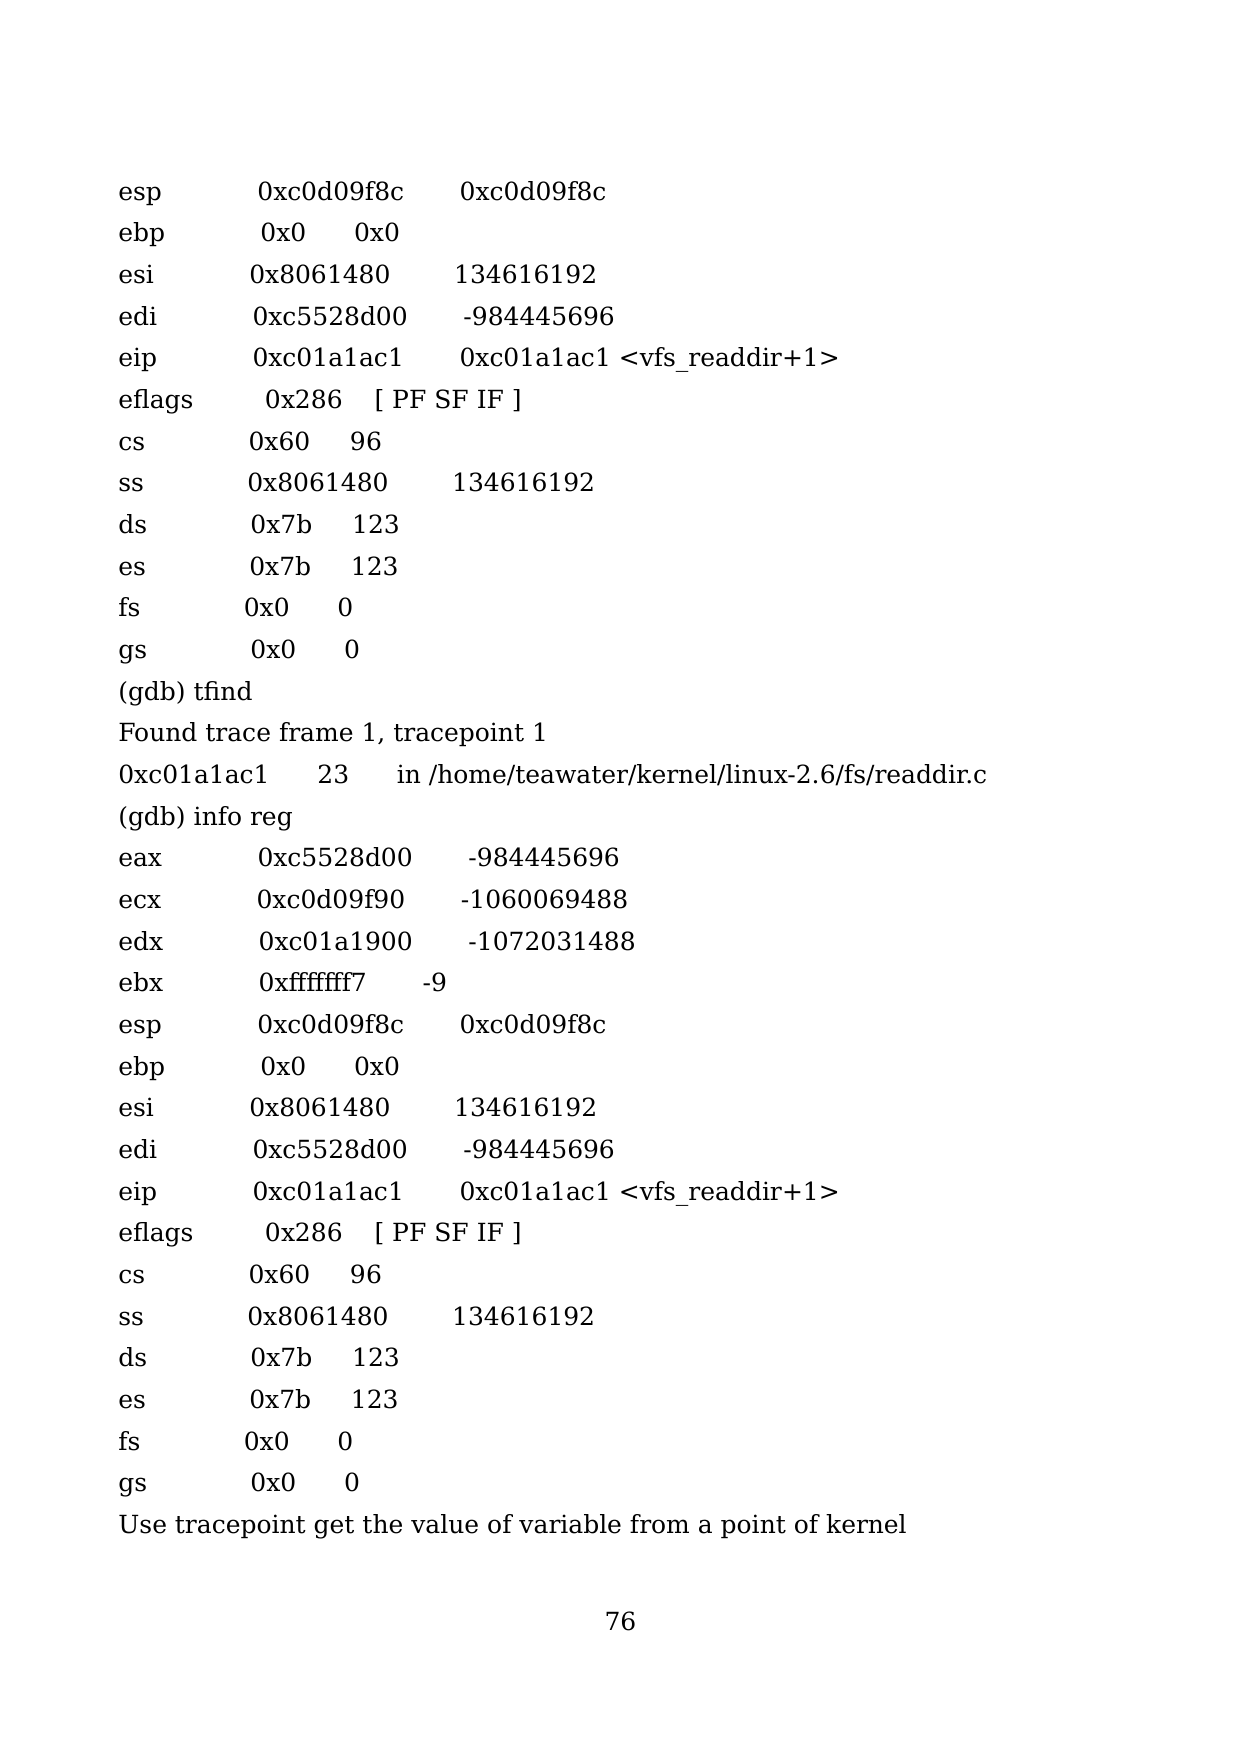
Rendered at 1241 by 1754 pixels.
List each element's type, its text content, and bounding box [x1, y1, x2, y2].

text cs 0x60 96 [118, 1260, 1122, 1289]
text esp 0xc0d09f8c 0xc0d09f8c [118, 1010, 1122, 1039]
text ebx 0xfffffff7 -9 [118, 968, 1122, 998]
text esi 0x8061480 134616192 [118, 260, 1122, 289]
text ecx 0xc0d09f90 -1060069488 [118, 885, 1122, 914]
text ds 0x7b 123 [118, 1343, 1122, 1373]
text esp 0xc0d09f8c 0xc0d09f8c [118, 177, 1122, 206]
text eflags 0x286 [ PF SF IF ] [118, 1218, 1122, 1248]
text ds 0x7b 123 [118, 510, 1122, 539]
text gs 0x0 0 [118, 635, 1122, 664]
text esi 0x8061480 134616192 [118, 1093, 1122, 1123]
text edi 0xc5528d00 -984445696 [118, 302, 1122, 331]
text ss 0x8061480 134616192 [118, 1302, 1122, 1331]
text fs 0x0 0 [118, 1427, 1122, 1456]
text Found trace frame 1, tracepoint 1 [118, 718, 1122, 748]
text ebp 0x0 0x0 [118, 1052, 1122, 1081]
text ss 0x8061480 134616192 [118, 468, 1122, 498]
text eip 0xc01a1ac1 0xc01a1ac1 <vfs_readdir+1> [118, 343, 1122, 373]
text cs 0x60 96 [118, 427, 1122, 456]
text gs 0x0 0 [118, 1468, 1122, 1498]
text edx 0xc01a1900 -1072031488 [118, 927, 1122, 956]
text (gdb) info reg [118, 802, 1122, 831]
text (gdb) tfind [118, 677, 1122, 706]
text eax 0xc5528d00 -984445696 [118, 843, 1122, 873]
text eflags 0x286 [ PF SF IF ] [118, 385, 1122, 414]
text es 0x7b 123 [118, 1385, 1122, 1414]
text Use tracepoint get the value of variable from a point of kernel [118, 1510, 1122, 1539]
text fs 0x0 0 [118, 593, 1122, 623]
text edi 0xc5528d00 -984445696 [118, 1135, 1122, 1164]
text 0xc01a1ac1 23 in /home/teawater/kernel/linux-2.6/fs/readdir.c [118, 760, 1122, 789]
text ebp 0x0 0x0 [118, 218, 1122, 248]
text es 0x7b 123 [118, 552, 1122, 581]
text eip 0xc01a1ac1 0xc01a1ac1 <vfs_readdir+1> [118, 1177, 1122, 1206]
